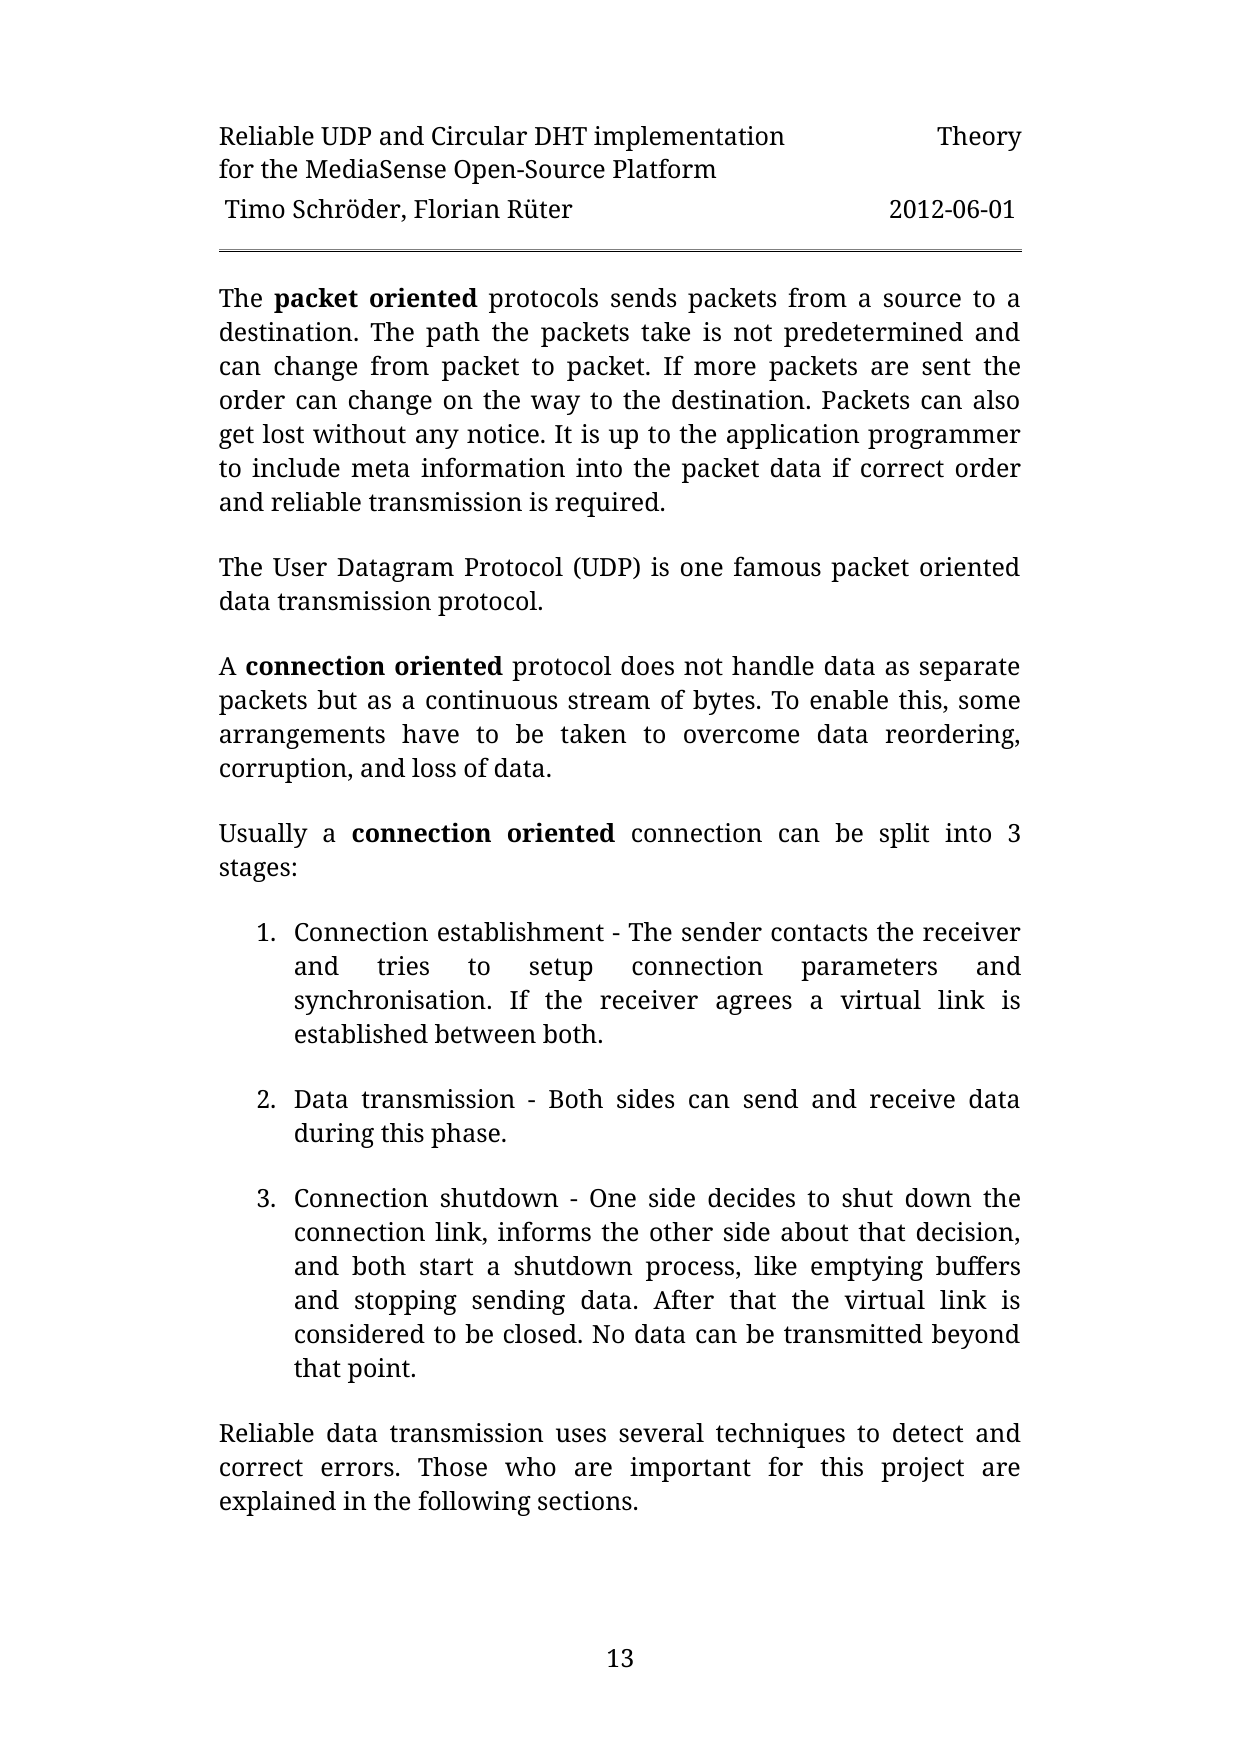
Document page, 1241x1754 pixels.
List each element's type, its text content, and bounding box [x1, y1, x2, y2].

list Data transmission - Both sides can send and receive data during this phase. [256, 1082, 1022, 1150]
list Connection establishment - The sender contacts the receiver and tries to setup connection parameters and synchronisation. If the receiver agrees a virtual link is established between both. [256, 914, 1022, 1051]
text A connection oriented protocol does not handle data as separate packets but as a continuous stream of bytes. To enable this, some arrangements have to be taken to overcome data reordering, corruption, and loss of data. [218, 649, 1022, 785]
list Connection shutdown - One side decides to shut down the connection link, informs the other side about that decision, and both start a shutdown process, like emptying buffers and stopping sending data. After that the virtual link is considered to be closed. No data can be transmitted beyond that point. [256, 1180, 1022, 1385]
text Reliable data transmission uses several techniques to detect and correct errors. Those who are important for this project are explained in the following sections. [218, 1416, 1022, 1518]
text The packet oriented protocols sends packets from a source to a destination. The path the packets take is not predetermined and can change from packet to packet. If more packets are sent the order can change on the way to the destination. Packets can also get lost without any notice. It is up to the application programmer to include meta information into the packet data if correct order and reliable transmission is required. [218, 281, 1022, 519]
text The User Datagram Protocol (UDP) is one famous packet oriented data transmission protocol. [218, 550, 1022, 618]
text Usually a connection oriented connection can be split into 3 stages: [218, 816, 1022, 884]
